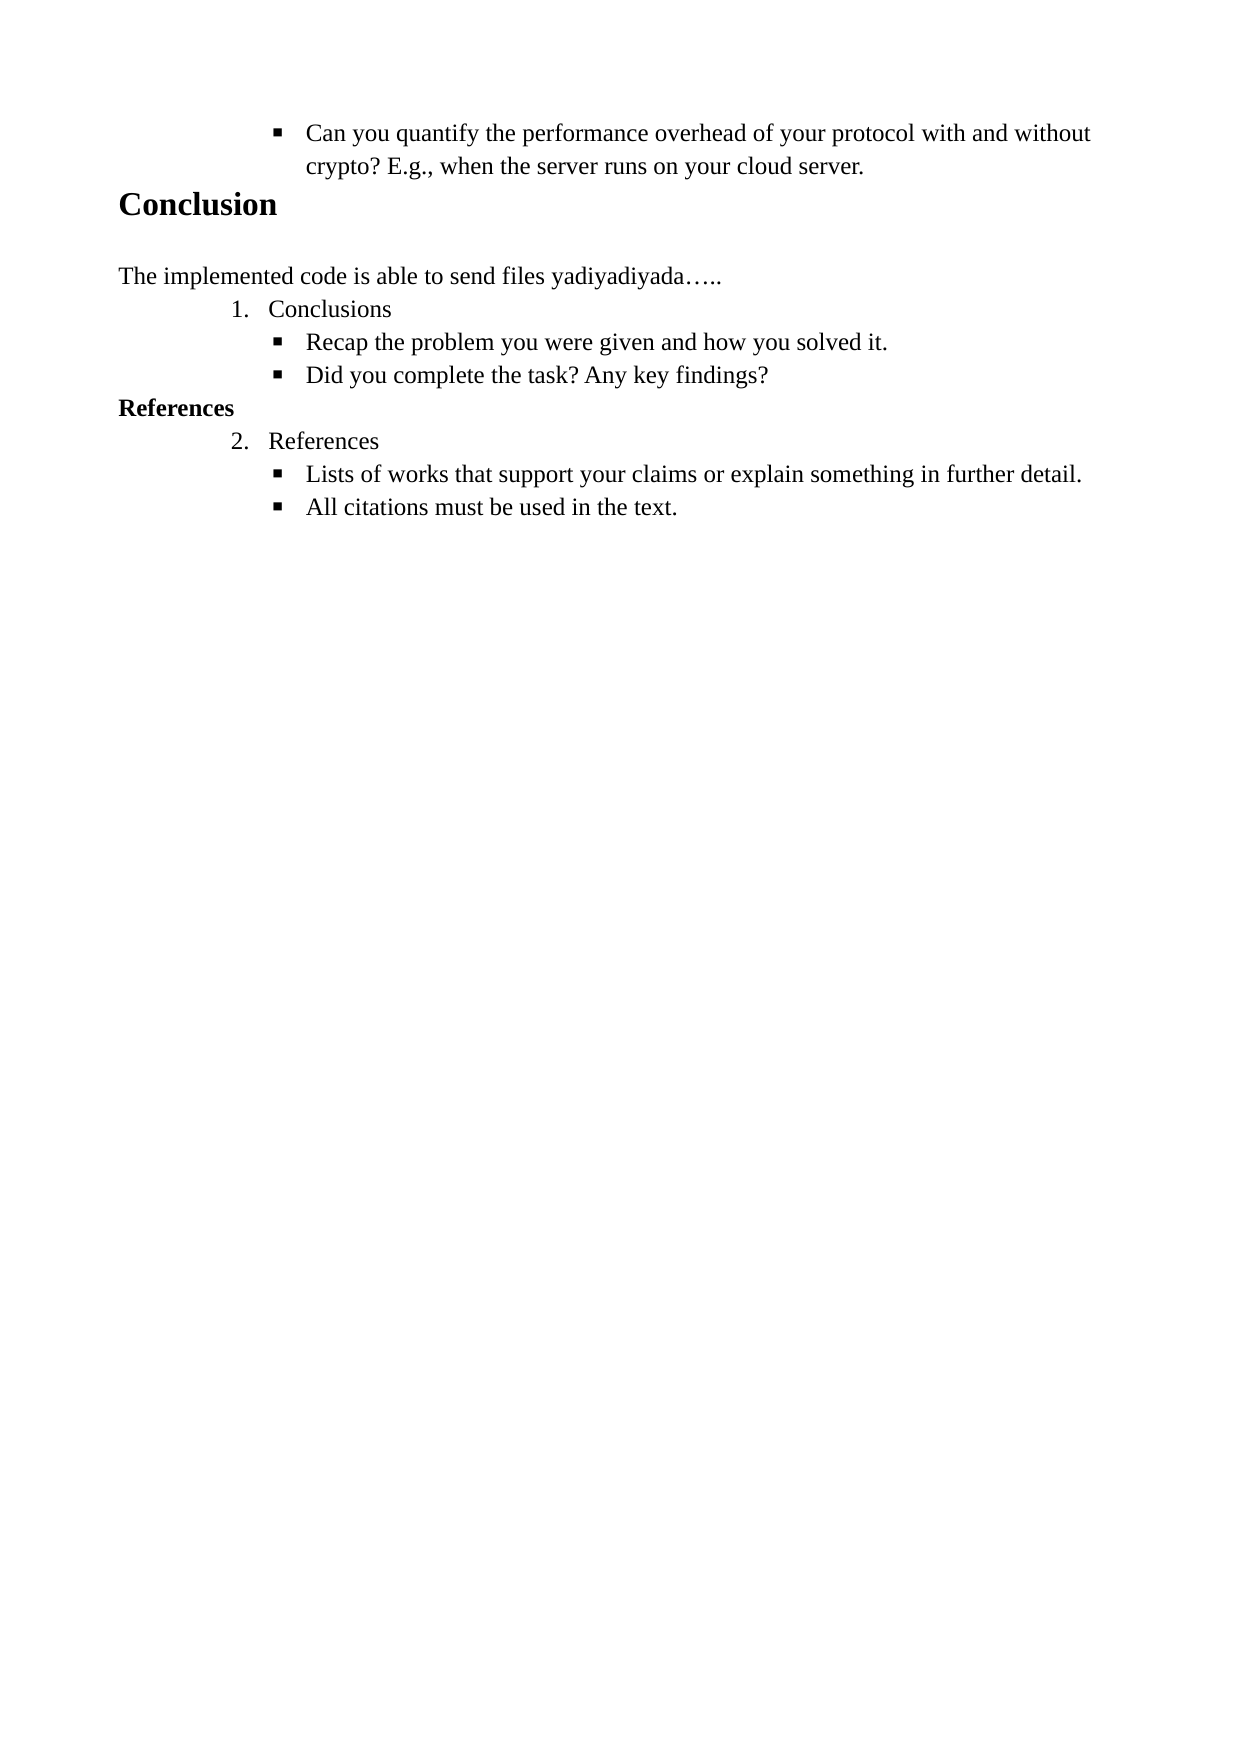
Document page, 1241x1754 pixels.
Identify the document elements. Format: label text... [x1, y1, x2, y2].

list Conclusions [231, 294, 1122, 323]
list Did you complete the task? Any key findings? [268, 360, 1122, 389]
text Conclusion [118, 184, 1122, 222]
text The implemented code is able to send files yadiyadiyada….. [118, 261, 1122, 290]
list References [231, 426, 1122, 455]
list Lists of works that support your claims or explain something in further detail. [268, 459, 1122, 488]
list Recap the problem you were given and how you solved it. [268, 327, 1122, 356]
text References [118, 393, 1122, 422]
list Can you quantify the performance overhead of your protocol with and without crypto? E.g., when the server runs on your cloud server. [268, 118, 1122, 180]
list All citations must be used in the text. [268, 492, 1122, 521]
